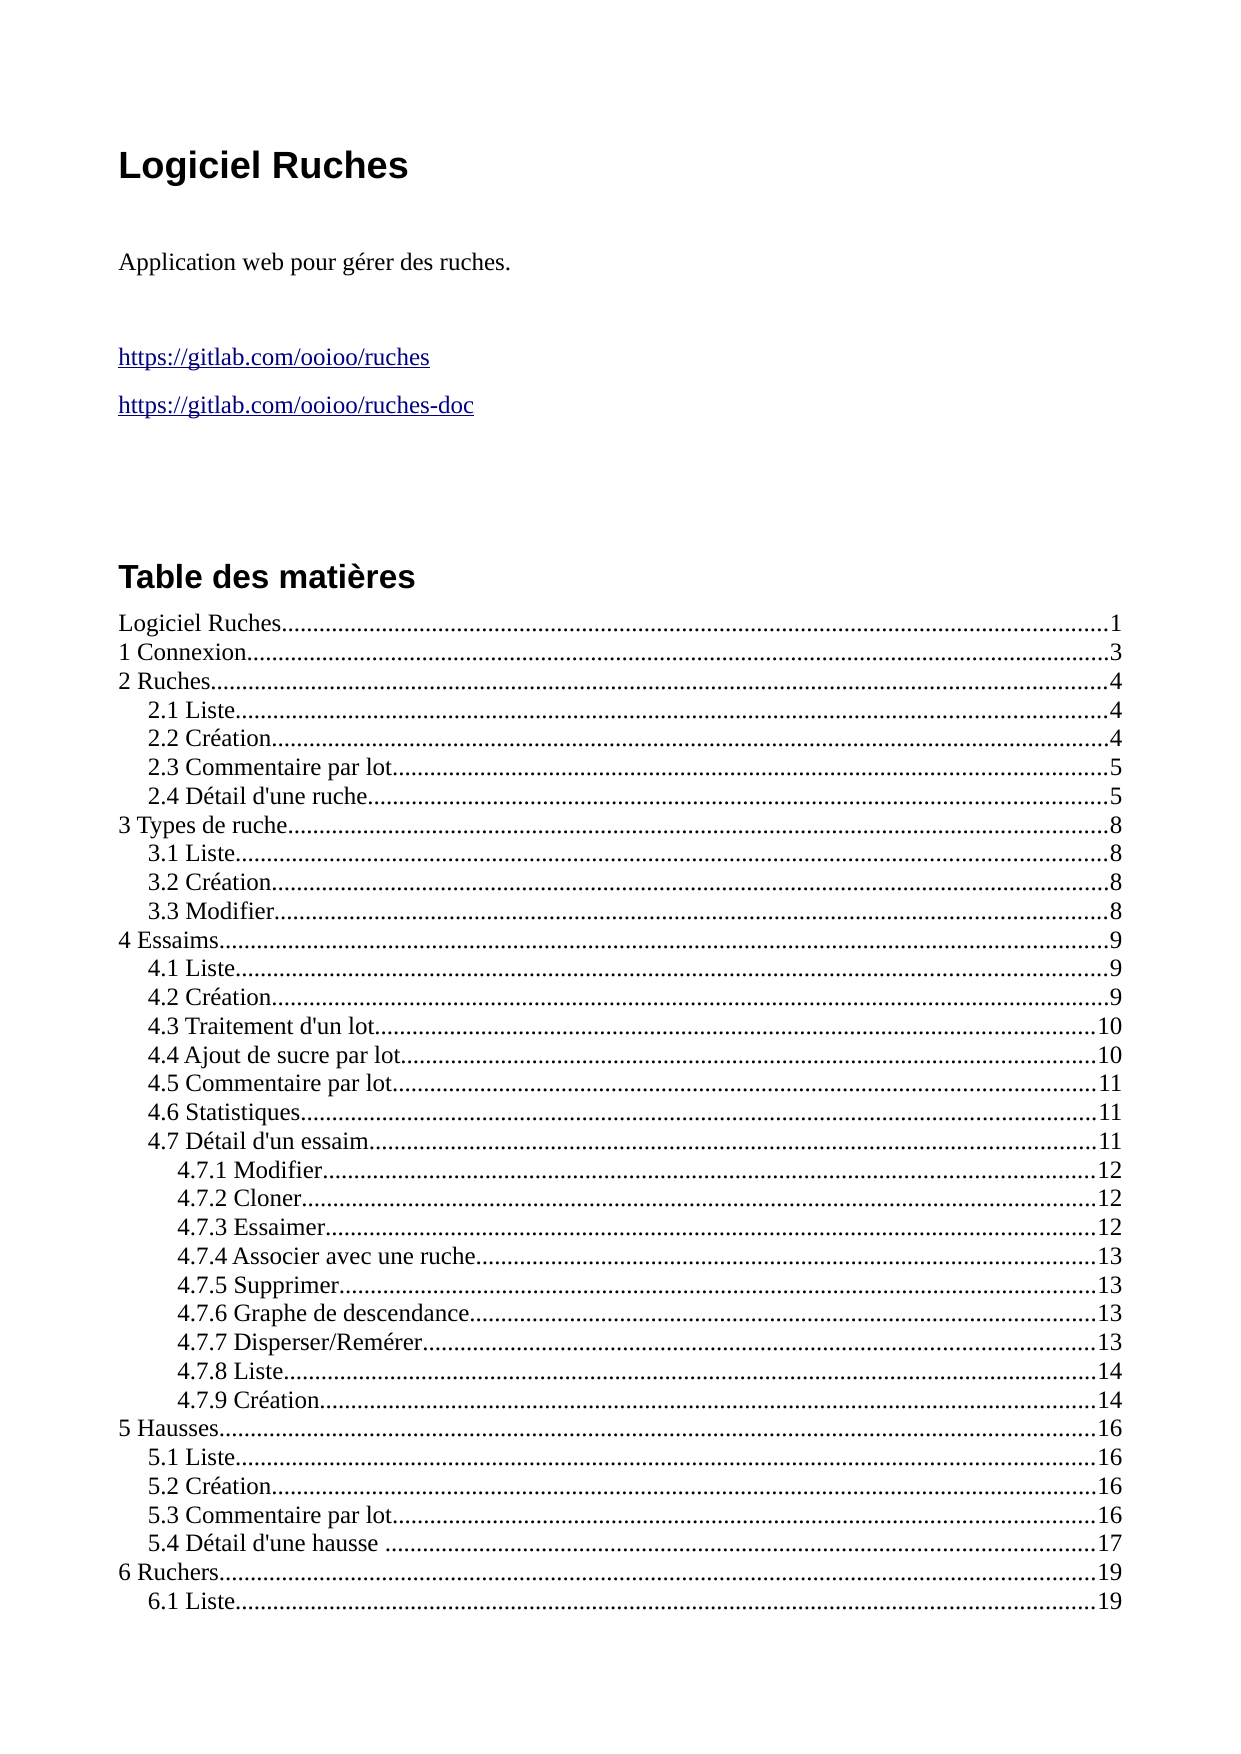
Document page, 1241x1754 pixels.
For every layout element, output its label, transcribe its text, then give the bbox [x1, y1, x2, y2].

text 4.7.6 Graphe de descendance 13 [177, 1298, 1122, 1327]
subtitle Logiciel Ruches [118, 143, 1122, 187]
text 3.3 Modifier 8 [148, 896, 1122, 925]
text 6 Ruchers 19 [118, 1557, 1122, 1586]
text 2 Ruches 4 [118, 666, 1122, 695]
text 4.7.2 Cloner 12 [177, 1183, 1122, 1212]
text 4.7.5 Supprimer 13 [177, 1270, 1122, 1298]
text Application web pour gérer des ruches. [118, 247, 1122, 276]
text 5.3 Commentaire par lot 16 [148, 1500, 1122, 1528]
text 4.7.8 Liste 14 [177, 1356, 1122, 1385]
text 4.3 Traitement d'un lot 10 [148, 1011, 1122, 1040]
text 6.1 Liste 19 [148, 1586, 1122, 1615]
text 1 Connexion 3 [118, 637, 1122, 666]
text 2.3 Commentaire par lot 5 [148, 752, 1122, 781]
text 5 Hausses 16 [118, 1413, 1122, 1442]
text 4.5 Commentaire par lot 11 [148, 1068, 1122, 1097]
text 2.1 Liste 4 [148, 695, 1122, 723]
text 4.7.3 Essaimer 12 [177, 1212, 1122, 1241]
text 3 Types de ruche 8 [118, 810, 1122, 838]
text 4.7.7 Disperser/Remérer 13 [177, 1327, 1122, 1356]
text 4.2 Création 9 [148, 982, 1122, 1011]
text 4.7.9 Création 14 [177, 1385, 1122, 1413]
text 4.7.1 Modifier 12 [177, 1155, 1122, 1183]
text https://gitlab.com/ooioo/ruches [118, 342, 1122, 371]
text 4.7 Détail d'un essaim 11 [148, 1126, 1122, 1155]
text Logiciel Ruches 1 [118, 608, 1122, 637]
text 4.4 Ajout de sucre par lot 10 [148, 1040, 1122, 1068]
text 2.4 Détail d'une ruche 5 [148, 781, 1122, 810]
text 3.2 Création 8 [148, 867, 1122, 896]
text 5.4 Détail d'une hausse 17 [148, 1528, 1122, 1557]
subtitle Table des matières [118, 557, 1122, 596]
text 4.7.4 Associer avec une ruche 13 [177, 1241, 1122, 1270]
text 4.1 Liste 9 [148, 953, 1122, 982]
text 4.6 Statistiques 11 [148, 1097, 1122, 1126]
text https://gitlab.com/ooioo/ruches-doc [118, 390, 1122, 418]
text 5.2 Création 16 [148, 1471, 1122, 1500]
text 5.1 Liste 16 [148, 1442, 1122, 1471]
text 2.2 Création 4 [148, 723, 1122, 752]
text 4 Essaims 9 [118, 925, 1122, 953]
text 3.1 Liste 8 [148, 838, 1122, 867]
